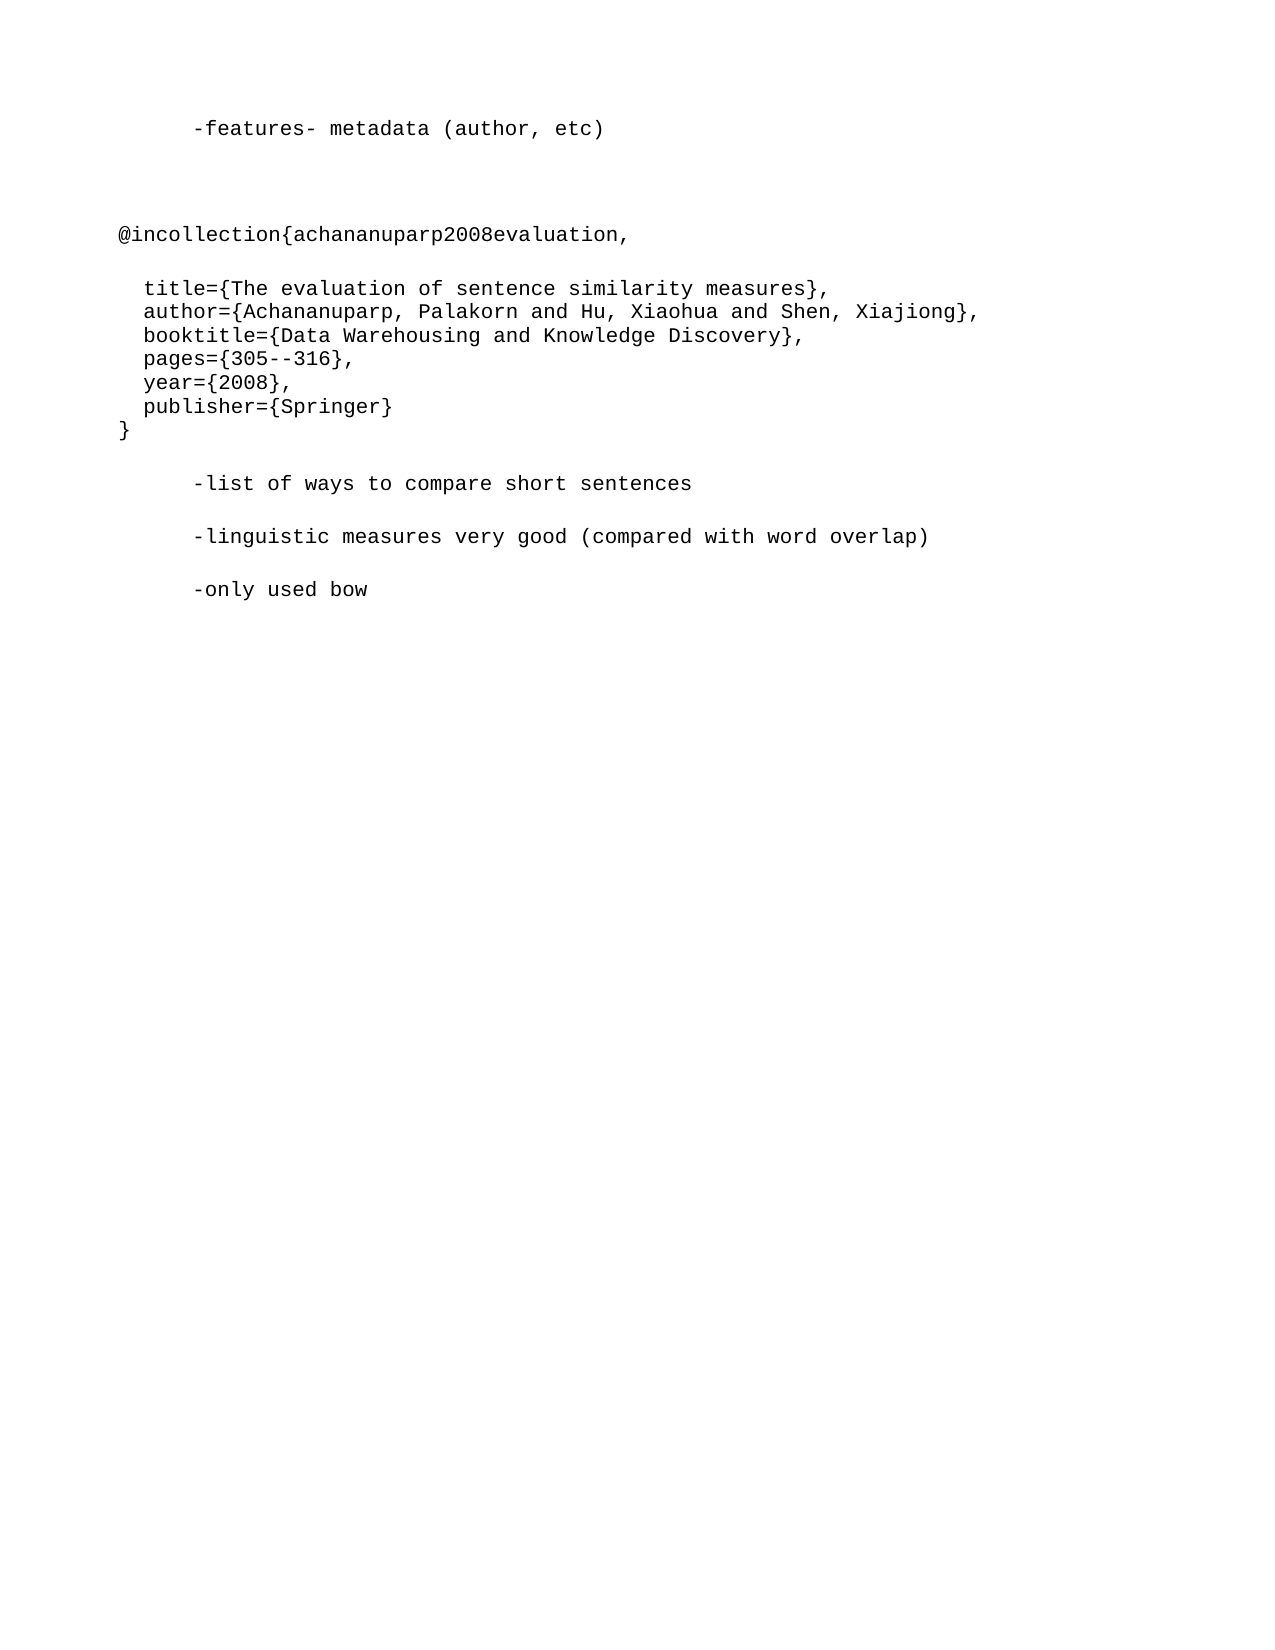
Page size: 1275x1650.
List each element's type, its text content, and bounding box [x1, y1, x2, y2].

text } [118, 419, 1157, 443]
text -list of ways to compare short sentences [118, 472, 1157, 496]
text publisher={Springer} [118, 396, 1157, 419]
text author={Achananuparp, Palakorn and Hu, Xiaohua and Shen, Xiajiong}, [118, 301, 1157, 325]
text booktitle={Data Warehousing and Knowledge Discovery}, [118, 325, 1157, 348]
text year={2008}, [118, 372, 1157, 396]
text pages={305--316}, [118, 348, 1157, 372]
text @incollection{achananuparp2008evaluation, [118, 224, 1157, 248]
text title={The evaluation of sentence similarity measures}, [118, 277, 1157, 301]
text -linguistic measures very good (compared with word overlap) [118, 526, 1157, 549]
text -only used bow [118, 579, 1157, 602]
text -features- metadata (author, etc) [118, 118, 1157, 142]
